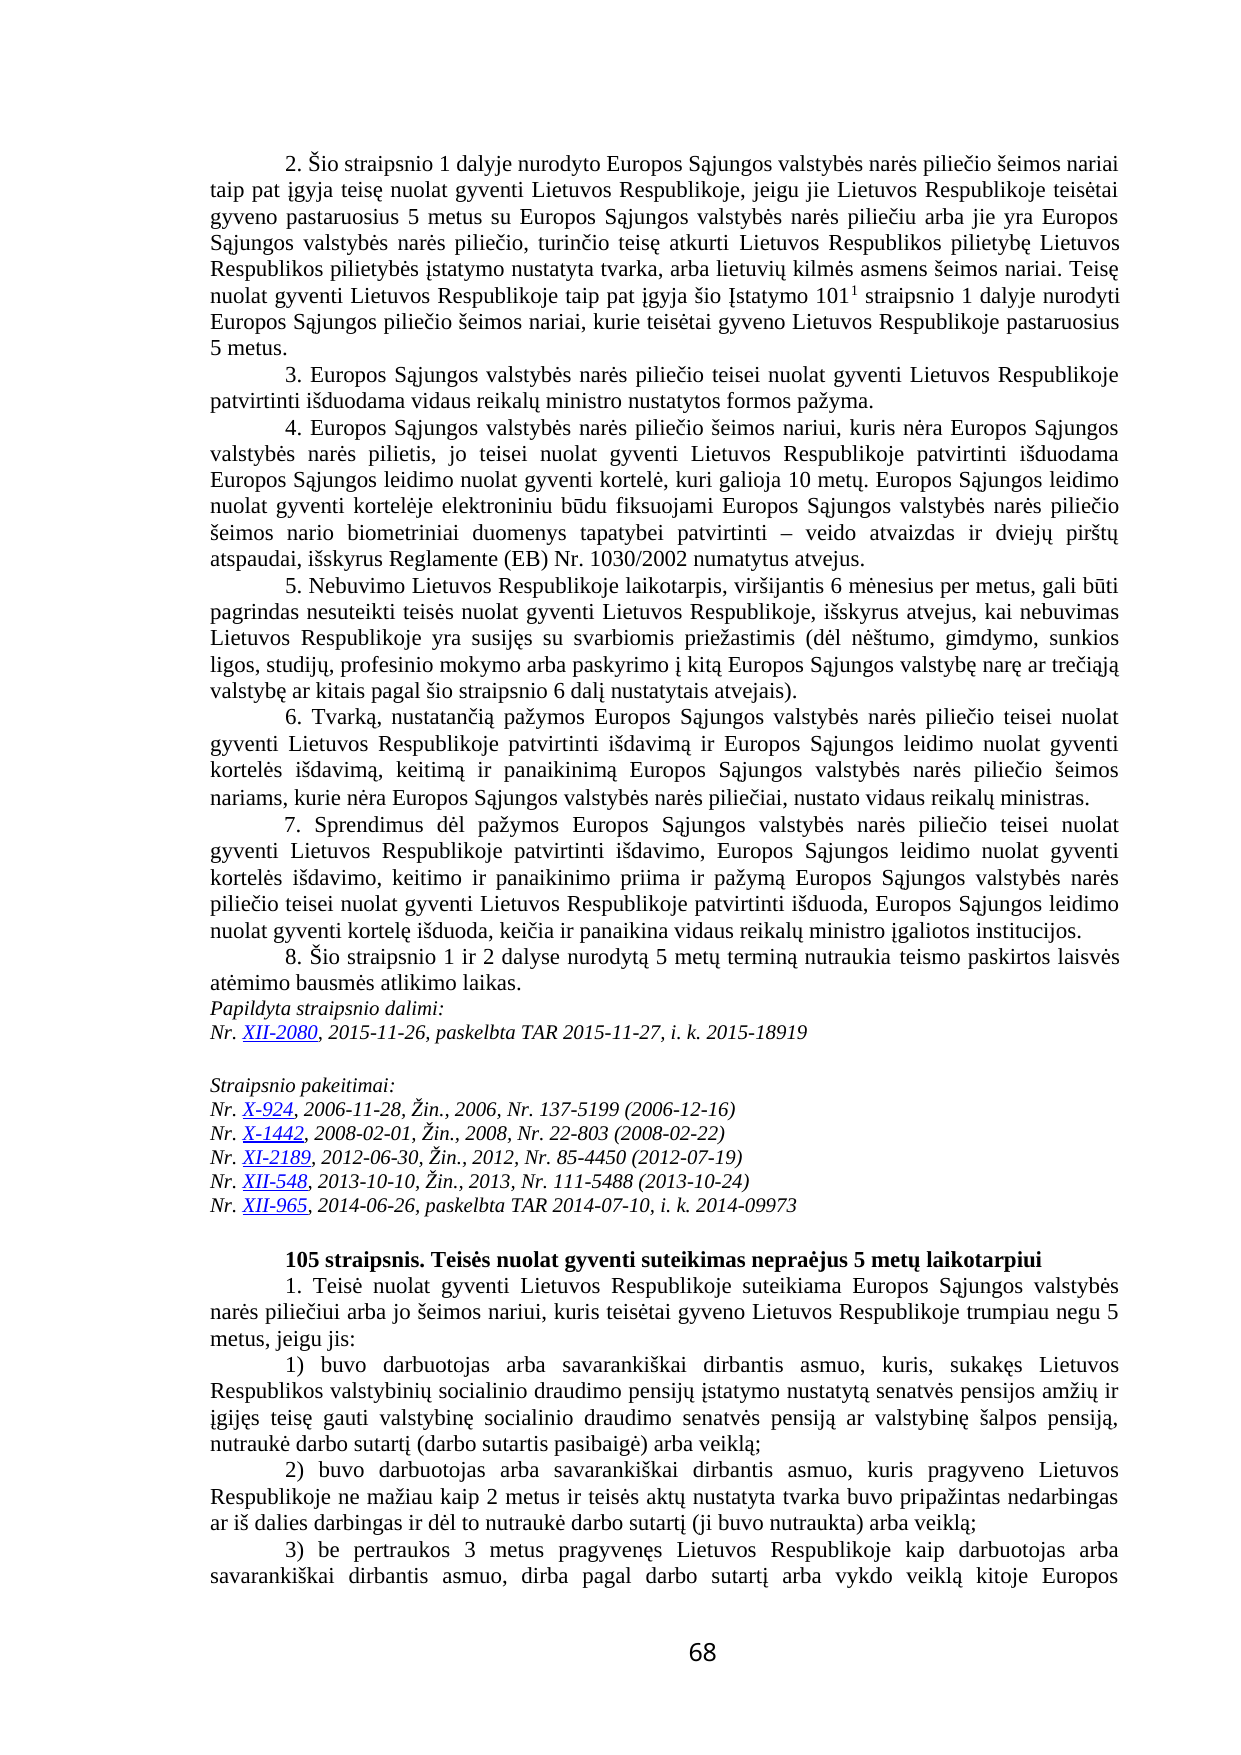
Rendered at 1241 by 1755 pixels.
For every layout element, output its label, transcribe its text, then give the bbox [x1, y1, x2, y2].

text 8. Šio straipsnio 1 ir 2 dalyse nurodytą 5 metų terminą nutraukia teismo paskirtos laisvės atėmimo bausmės atlikimo laikas. [210, 943, 1120, 996]
text 2) buvo darbuotojas arba savarankiškai dirbantis asmuo, kuris pragyveno Lietuvos Respublikoje ne mažiau kaip 2 metus ir teisės aktų nustatyta tvarka buvo pripažintas nedarbingas ar iš dalies darbingas ir dėl to nutraukė darbo sutartį (ji buvo nutraukta) arba veiklą; [210, 1457, 1120, 1536]
text 6. Tvarką, nustatančią pažymos Europos Sąjungos valstybės narės piliečio teisei nuolat gyventi Lietuvos Respublikoje patvirtinti išdavimą ir Europos Sąjungos leidimo nuolat gyventi kortelės išdavimą, keitimą ir panaikinimą Europos Sąjungos valstybės narės piliečio šeimos nariams, kurie nėra Europos Sąjungos valstybės narės piliečiai, nustato vidaus reikalų ministras. [210, 703, 1120, 811]
text Papildyta straipsnio dalimi: [210, 996, 1120, 1020]
text 4. Europos Sąjungos valstybės narės piliečio šeimos nariui, kuris nėra Europos Sąjungos valstybės narės pilietis, jo teisei nuolat gyventi Lietuvos Respublikoje patvirtinti išduodama Europos Sąjungos leidimo nuolat gyventi kortelė, kuri galioja 10 metų. Europos Sąjungos leidimo nuolat gyventi kortelėje elektroniniu būdu fiksuojami Europos Sąjungos valstybės narės piliečio šeimos nario biometriniai duomenys tapatybei patvirtinti – veido atvaizdas ir dviejų pirštų atspaudai, išskyrus Reglamente (EB) Nr. 1030/2002 numatytus atvejus. [210, 413, 1120, 572]
text Nr. X-924, 2006-11-28, Žin., 2006, Nr. 137-5199 (2006-12-16) [210, 1097, 1120, 1121]
text Straipsnio pakeitimai: [210, 1073, 1120, 1097]
text 105 straipsnis. Teisės nuolat gyventi suteikimas nepraėjus 5 metų laikotarpiui [285, 1246, 1120, 1272]
text 2. Šio straipsnio 1 dalyje nurodyto Europos Sąjungos valstybės narės piliečio šeimos nariai taip pat įgyja teisę nuolat gyventi Lietuvos Respublikoje, jeigu jie Lietuvos Respublikoje teisėtai gyveno pastaruosius 5 metus su Europos Sąjungos valstybės narės piliečiu arba jie yra Europos Sąjungos valstybės narės piliečio, turinčio teisę atkurti Lietuvos Respublikos pilietybę Lietuvos Respublikos pilietybės įstatymo nustatyta tvarka, arba lietuvių kilmės asmens šeimos nariai. Teisę nuolat gyventi Lietuvos Respublikoje taip pat įgyja šio Įstatymo 1011 straipsnio 1 dalyje nurodyti Europos Sąjungos piliečio šeimos nariai, kurie teisėtai gyveno Lietuvos Respublikoje pastaruosius 5 metus. [210, 150, 1120, 361]
text Nr. XI-2189, 2012-06-30, Žin., 2012, Nr. 85-4450 (2012-07-19) [210, 1145, 1120, 1169]
text 3) be pertraukos 3 metus pragyvenęs Lietuvos Respublikoje kaip darbuotojas arba savarankiškai dirbantis asmuo, dirba pagal darbo sutartį arba vykdo veiklą kitoje Europos [210, 1536, 1120, 1588]
text 5. Nebuvimo Lietuvos Respublikoje laikotarpis, viršijantis 6 mėnesius per metus, gali būti pagrindas nesuteikti teisės nuolat gyventi Lietuvos Respublikoje, išskyrus atvejus, kai nebuvimas Lietuvos Respublikoje yra susijęs su svarbiomis priežastimis (dėl nėštumo, gimdymo, sunkios ligos, studijų, profesinio mokymo arba paskyrimo į kitą Europos Sąjungos valstybę narę ar trečiąją valstybę ar kitais pagal šio straipsnio 6 dalį nustatytais atvejais). [210, 572, 1120, 703]
text 3. Europos Sąjungos valstybės narės piliečio teisei nuolat gyventi Lietuvos Respublikoje patvirtinti išduodama vidaus reikalų ministro nustatytos formos pažyma. [210, 361, 1120, 413]
text Nr. XII-2080, 2015-11-26, paskelbta TAR 2015-11-27, i. k. 2015-18919 [210, 1020, 1120, 1044]
text 1. Teisė nuolat gyventi Lietuvos Respublikoje suteikiama Europos Sąjungos valstybės narės piliečiui arba jo šeimos nariui, kuris teisėtai gyveno Lietuvos Respublikoje trumpiau negu 5 metus, jeigu jis: [210, 1272, 1120, 1351]
text 1) buvo darbuotojas arba savarankiškai dirbantis asmuo, kuris, sukakęs Lietuvos Respublikos valstybinių socialinio draudimo pensijų įstatymo nustatytą senatvės pensijos amžių ir įgijęs teisę gauti valstybinę socialinio draudimo senatvės pensiją ar valstybinę šalpos pensiją, nutraukė darbo sutartį (darbo sutartis pasibaigė) arba veiklą; [210, 1351, 1120, 1457]
text Nr. X-1442, 2008-02-01, Žin., 2008, Nr. 22-803 (2008-02-22) [210, 1121, 1120, 1145]
text Nr. XII-965, 2014-06-26, paskelbta TAR 2014-07-10, i. k. 2014-09973 [210, 1193, 1120, 1217]
text Nr. XII-548, 2013-10-10, Žin., 2013, Nr. 111-5488 (2013-10-24) [210, 1169, 1120, 1193]
text 7. Sprendimus dėl pažymos Europos Sąjungos valstybės narės piliečio teisei nuolat gyventi Lietuvos Respublikoje patvirtinti išdavimo, Europos Sąjungos leidimo nuolat gyventi kortelės išdavimo, keitimo ir panaikinimo priima ir pažymą Europos Sąjungos valstybės narės piliečio teisei nuolat gyventi Lietuvos Respublikoje patvirtinti išduoda, Europos Sąjungos leidimo nuolat gyventi kortelę išduoda, keičia ir panaikina vidaus reikalų ministro įgaliotos institucijos. [210, 811, 1120, 943]
